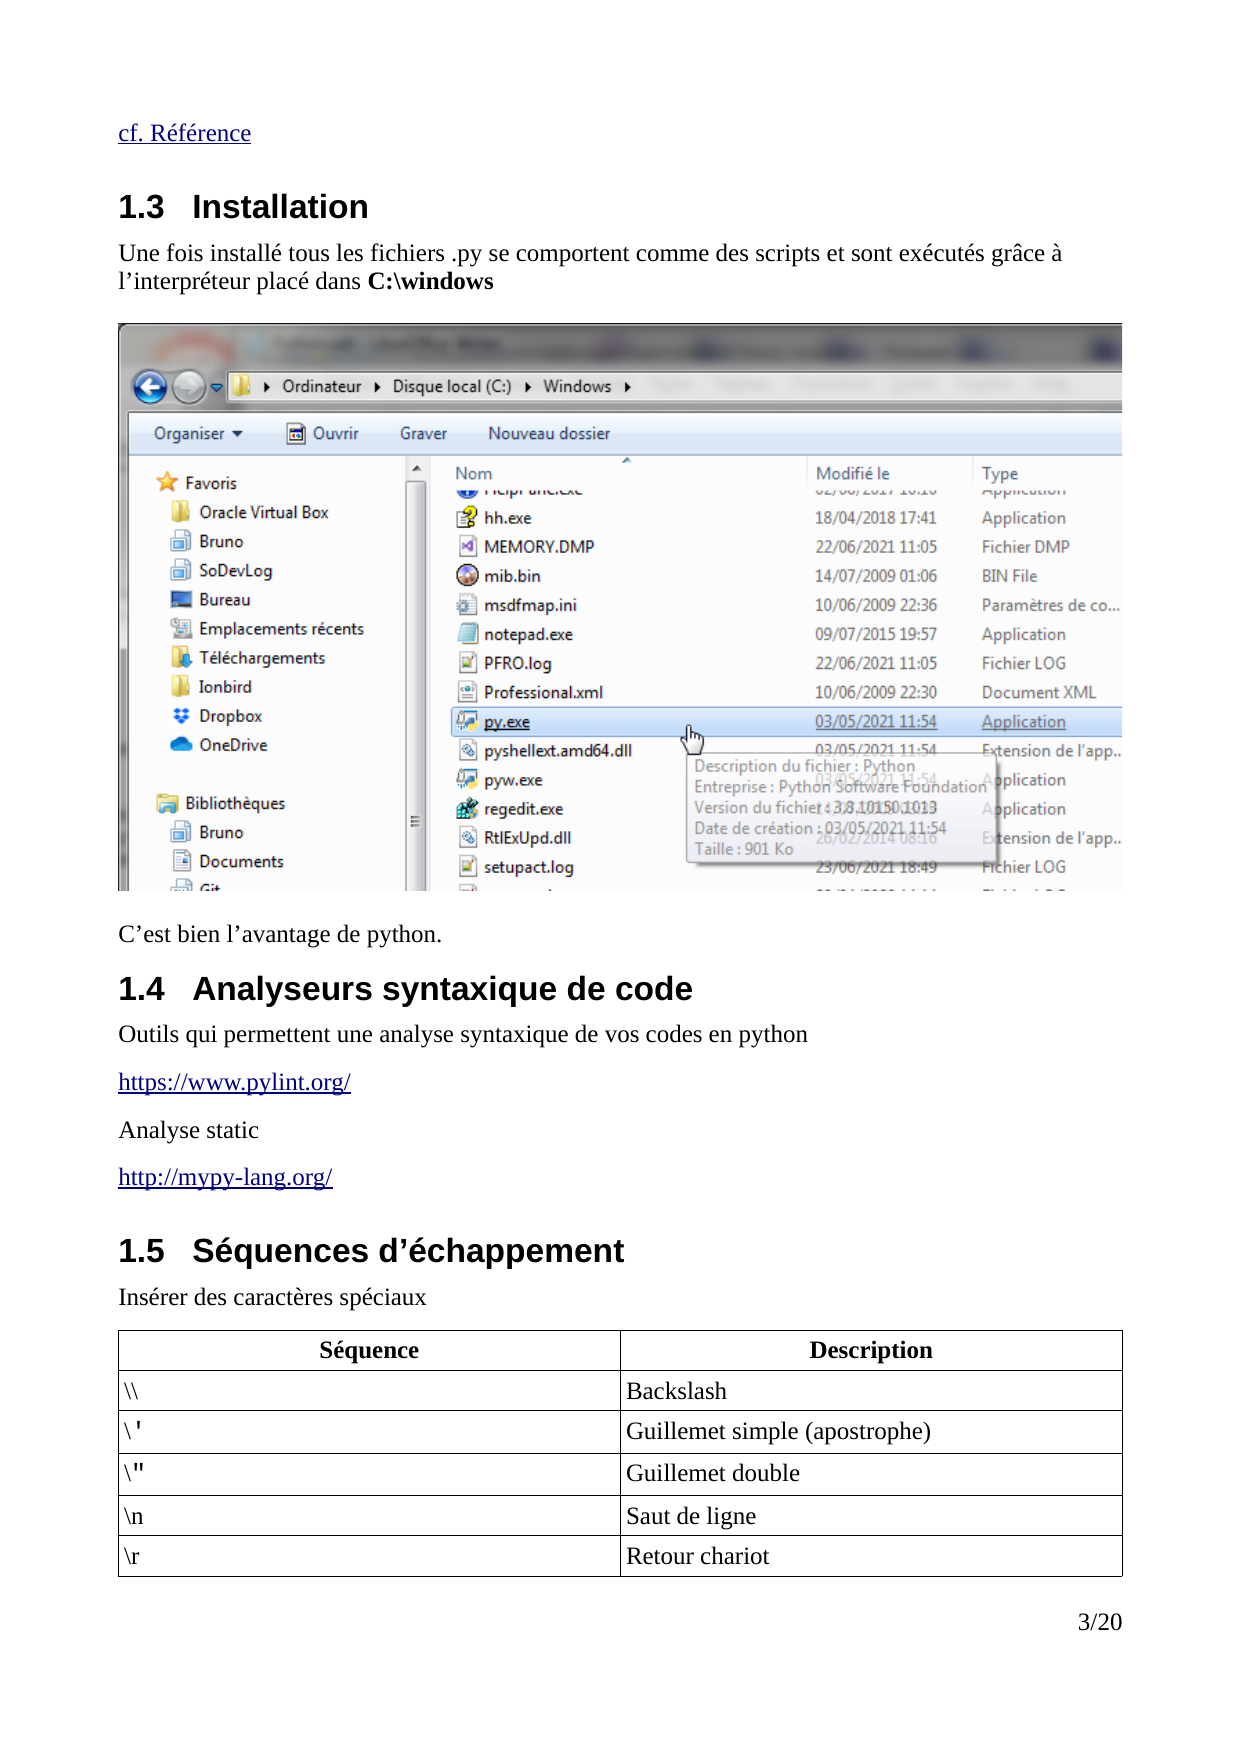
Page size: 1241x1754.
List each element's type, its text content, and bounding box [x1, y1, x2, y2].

table_header Description [621, 1331, 1122, 1370]
table_cell Retour chariot [621, 1536, 1122, 1576]
table_cell Guillemet double [621, 1454, 1122, 1495]
table_cell \' [119, 1411, 620, 1453]
text C’est bien l’avantage de python. [118, 919, 1122, 948]
text cf. Référence [118, 118, 1122, 147]
subtitle Installation [118, 187, 1122, 225]
table_cell \\ [119, 1371, 620, 1410]
text Une fois installé tous les fichiers .py se comportent comme des scripts et sont exécutés grâce à l’interpréteur placé dans C:\windows [118, 238, 1122, 295]
text Analyse static [118, 1115, 1122, 1143]
table_cell \n [119, 1496, 620, 1535]
text Outils qui permettent une analyse syntaxique de vos codes en python [118, 1019, 1122, 1048]
table_cell \" [119, 1454, 620, 1495]
text Insérer des caractères spéciaux [118, 1282, 1122, 1311]
text http://mypy-lang.org/ [118, 1162, 1122, 1191]
picture [118, 323, 1123, 891]
table_cell \r [119, 1536, 620, 1576]
table_cell Guillemet simple (apostrophe) [621, 1411, 1122, 1453]
subtitle Séquences d’échappement [118, 1231, 1122, 1269]
table_header Séquence [119, 1331, 620, 1370]
table_cell Saut de ligne [621, 1496, 1122, 1535]
subtitle Analyseurs syntaxique de code [118, 968, 1122, 1007]
table_cell Backslash [621, 1371, 1122, 1410]
text https://www.pylint.org/ [118, 1067, 1122, 1096]
